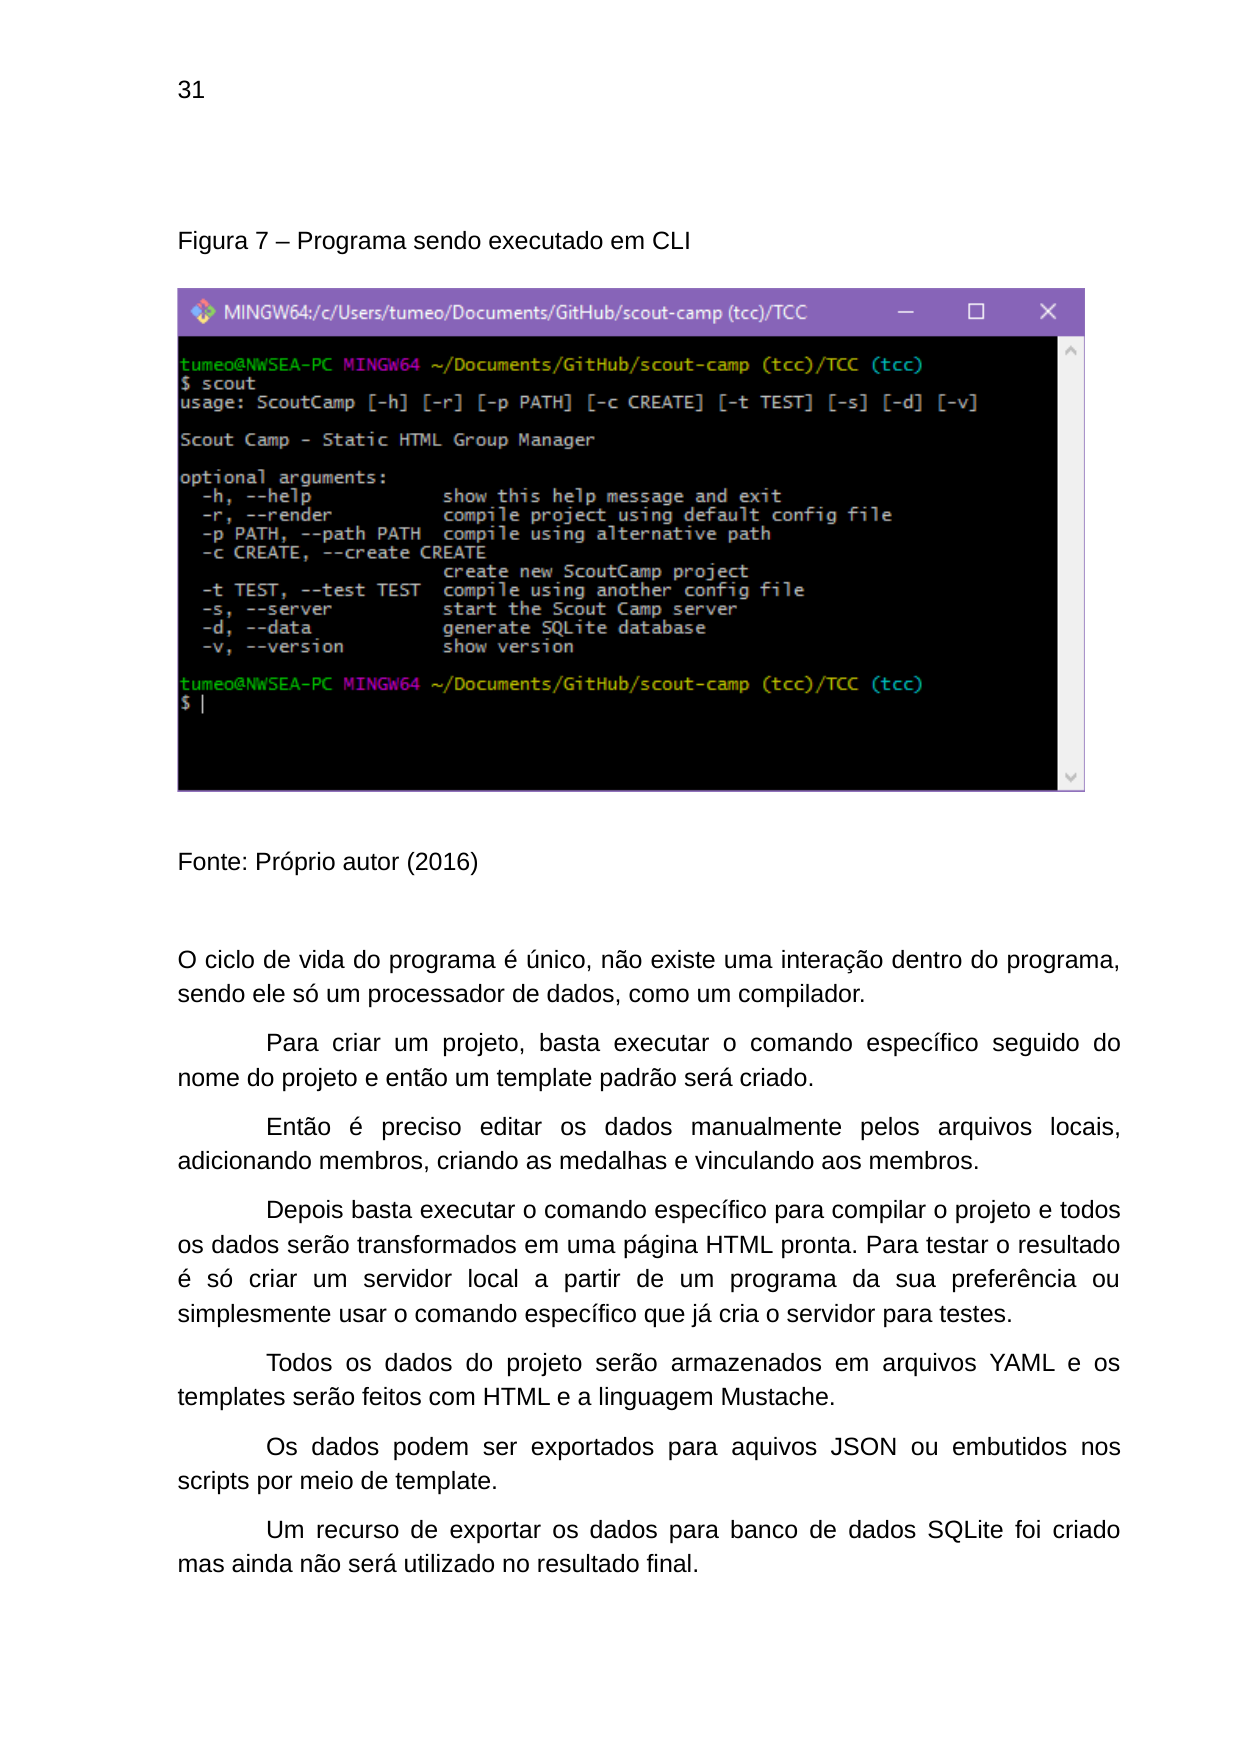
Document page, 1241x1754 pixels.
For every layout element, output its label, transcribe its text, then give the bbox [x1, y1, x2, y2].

text Figura 7 – Programa sendo executado em CLI [177, 226, 1122, 255]
text Um recurso de exportar os dados para banco de dados SQLite foi criado mas ainda não será utilizado no resultado final. [177, 1515, 1122, 1578]
text Fonte: Próprio autor (2016) [177, 847, 1122, 875]
text Para criar um projeto, basta executar o comando específico seguido do nome do projeto e então um template padrão será criado. [177, 1028, 1122, 1092]
text Todos os dados do projeto serão armazenados em arquivos YAML e os templates serão feitos com HTML e a linguagem Mustache. [177, 1348, 1122, 1411]
text Então é preciso editar os dados manualmente pelos arquivos locais, adicionando membros, criando as medalhas e vinculando aos membros. [177, 1112, 1122, 1175]
picture [177, 288, 1085, 792]
text Depois basta executar o comando específico para compilar o projeto e todos os dados serão transformados em uma página HTML pronta. Para testar o resultado é só criar um servidor local a partir de um programa da sua preferência ou simplesmente usar o comando específico que já cria o servidor para testes. [177, 1195, 1122, 1328]
text Os dados podem ser exportados para aquivos JSON ou embutidos nos scripts por meio de template. [177, 1431, 1122, 1495]
text O ciclo de vida do programa é único, não existe uma interação dentro do programa, sendo ele só um processador de dados, como um compilador. [177, 945, 1122, 1008]
